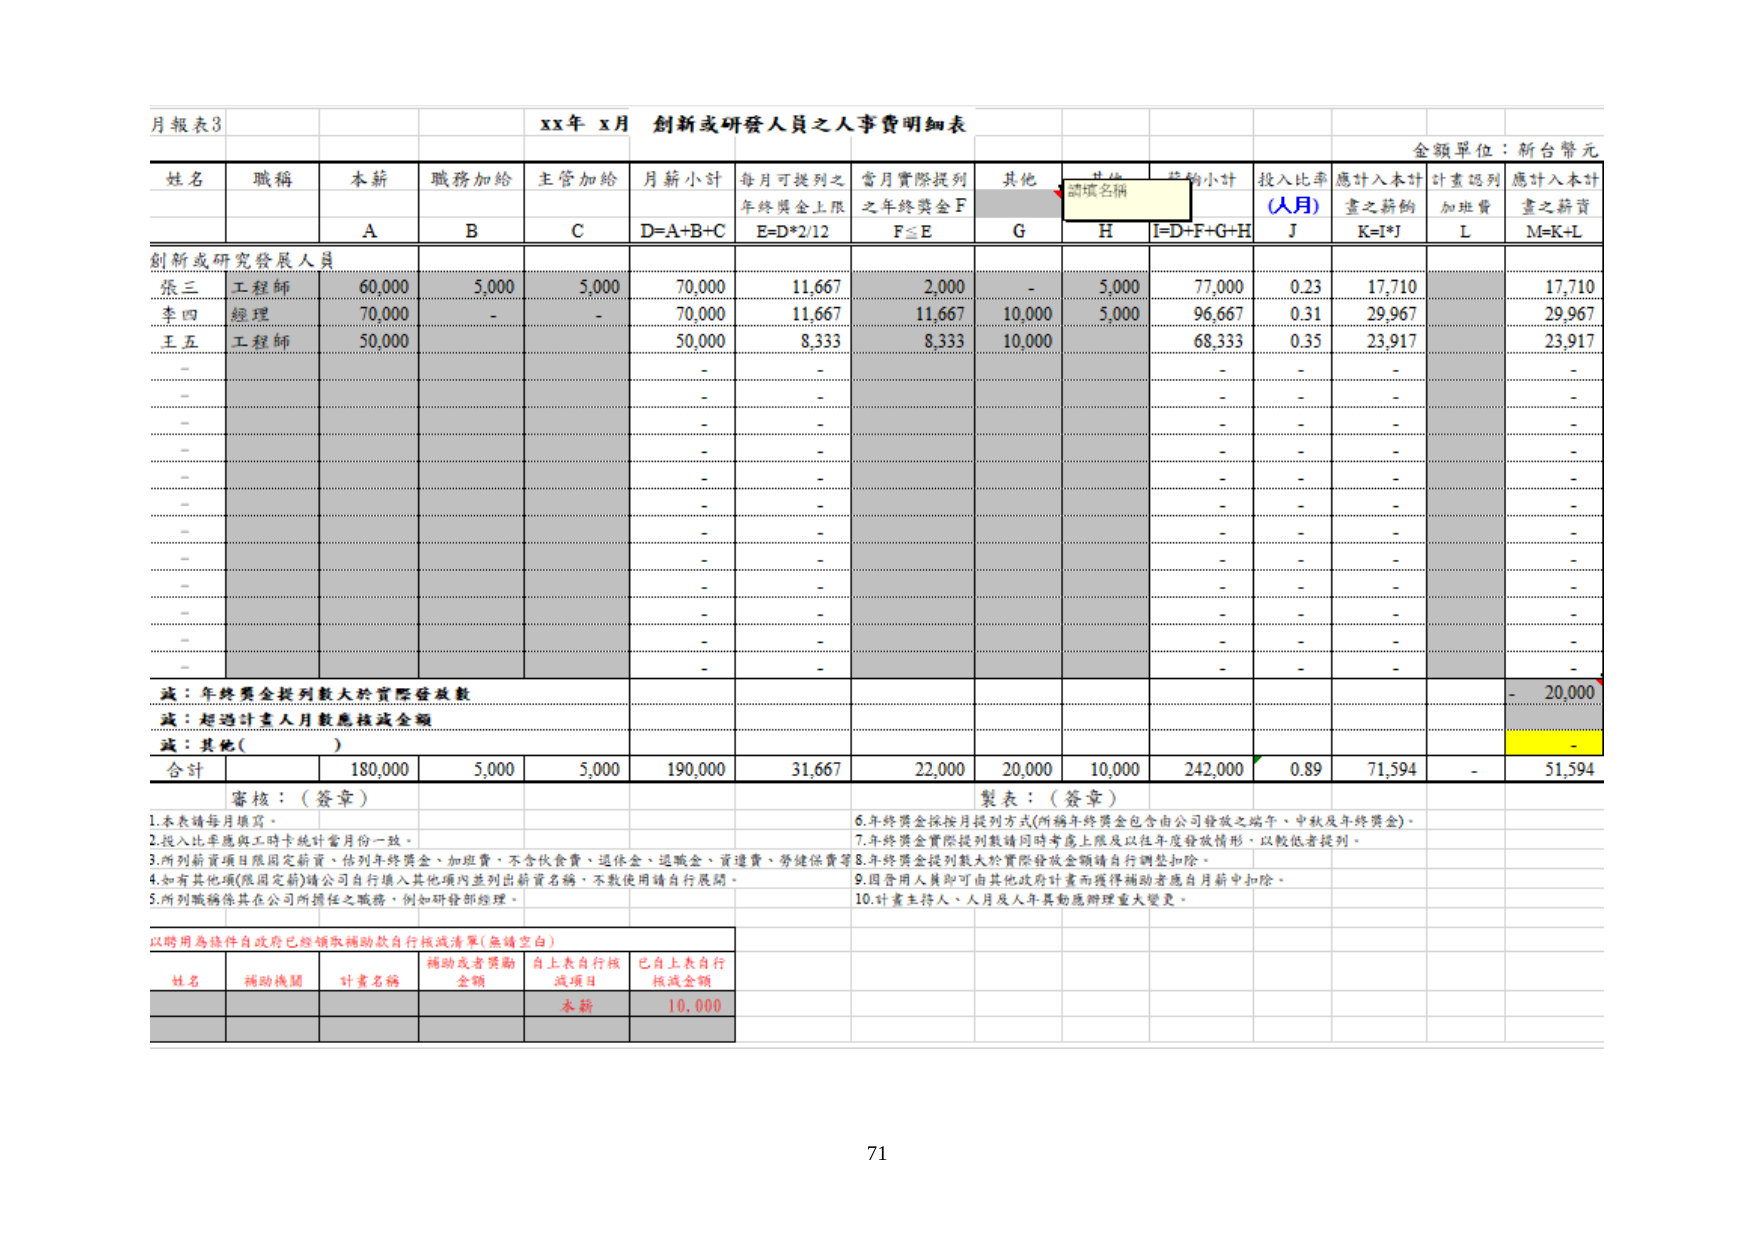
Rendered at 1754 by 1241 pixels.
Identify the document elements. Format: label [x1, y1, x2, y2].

picture [150, 105, 1604, 1049]
